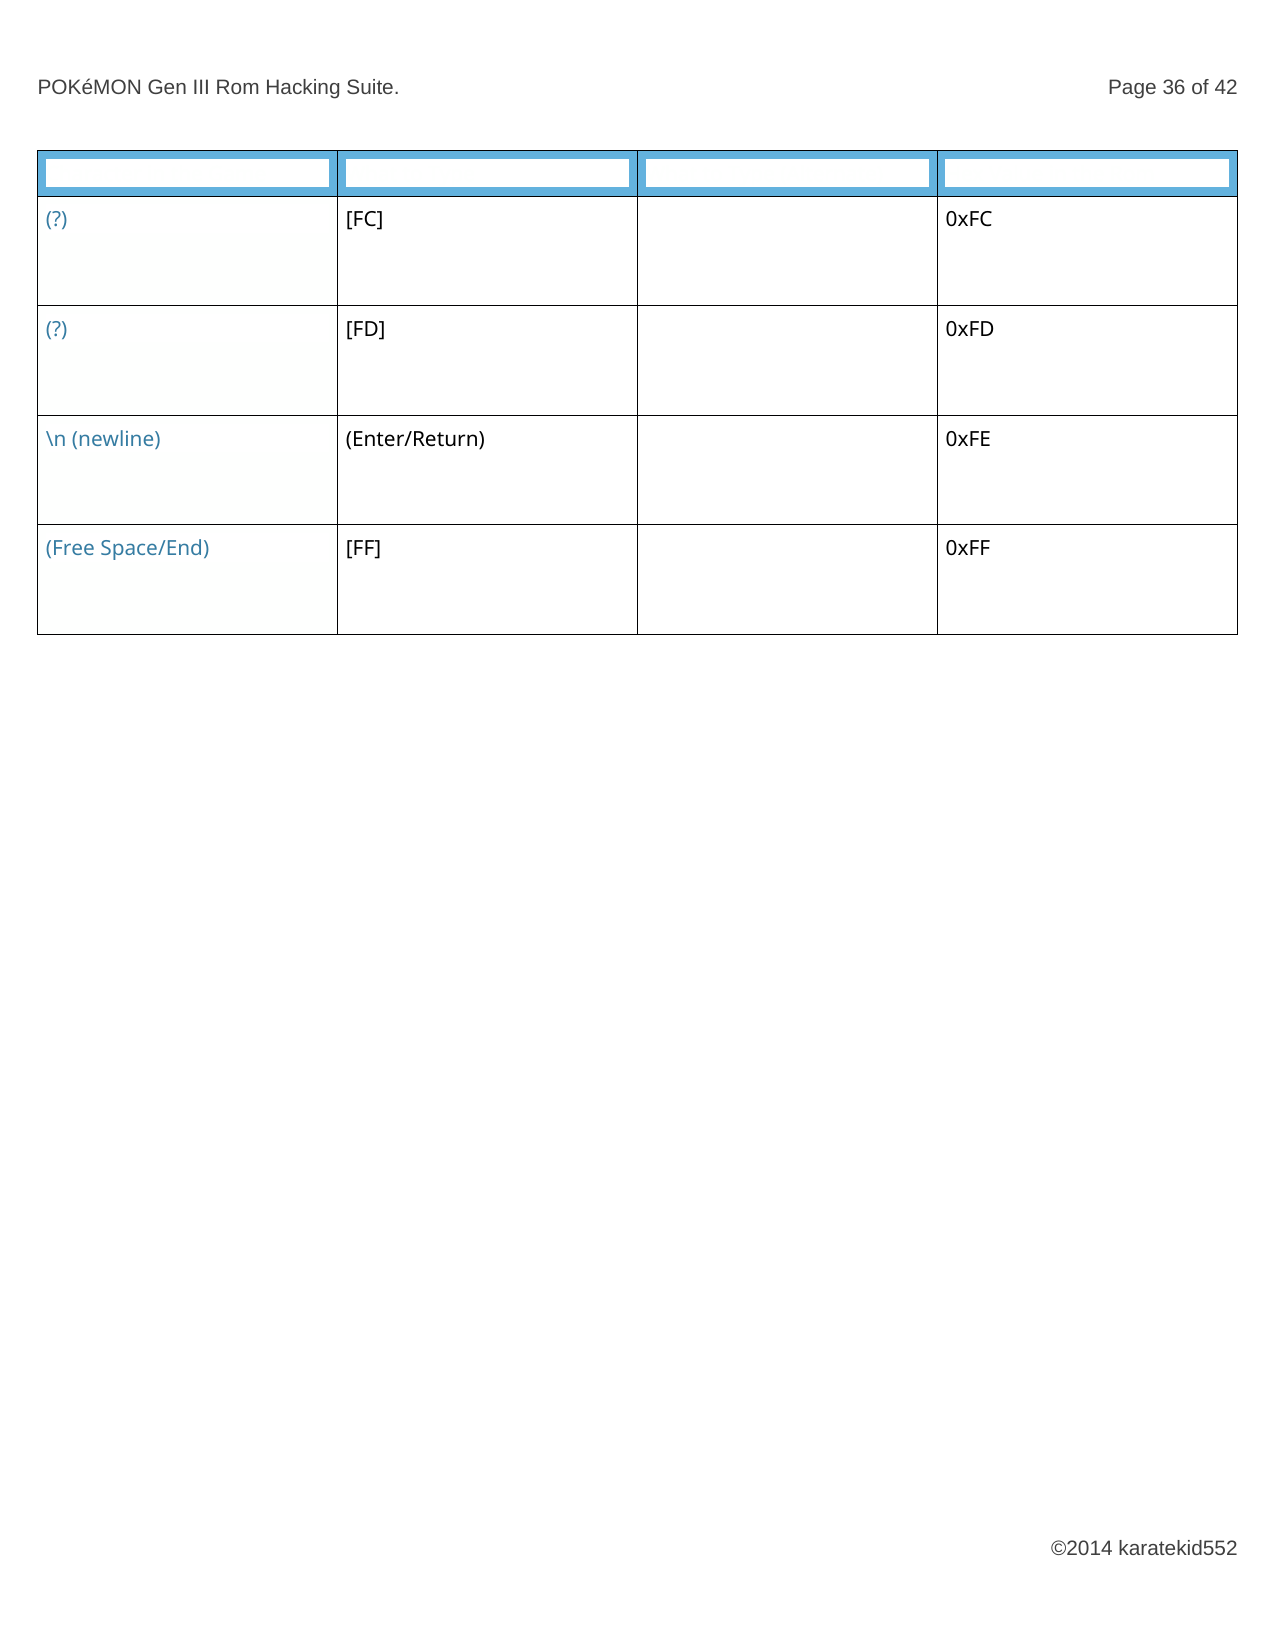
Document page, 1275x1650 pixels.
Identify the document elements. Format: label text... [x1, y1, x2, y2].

table_cell [638, 525, 937, 634]
table_cell [638, 197, 937, 305]
table_header What to Type (Alternate) [638, 151, 937, 196]
table_cell 0xFE [938, 416, 1237, 524]
table_cell [638, 416, 937, 524]
table_cell \n (newline) [38, 416, 337, 524]
table_cell [638, 306, 937, 415]
table_cell (?) [38, 197, 337, 305]
table_cell [FC] [338, 197, 637, 305]
table_cell (Free Space/End) [38, 525, 337, 634]
table_cell [FF] [338, 525, 637, 634]
table_cell 0xFD [938, 306, 1237, 415]
table_header What to Type [338, 151, 637, 196]
table_header Character in the Game [38, 151, 337, 196]
table_cell (?) [38, 306, 337, 415]
table_cell 0xFC [938, 197, 1237, 305]
table_header Hex Value in the Rom [938, 151, 1237, 196]
table_cell [FD] [338, 306, 637, 415]
table_cell 0xFF [938, 525, 1237, 634]
table_cell (Enter/Return) [338, 416, 637, 524]
